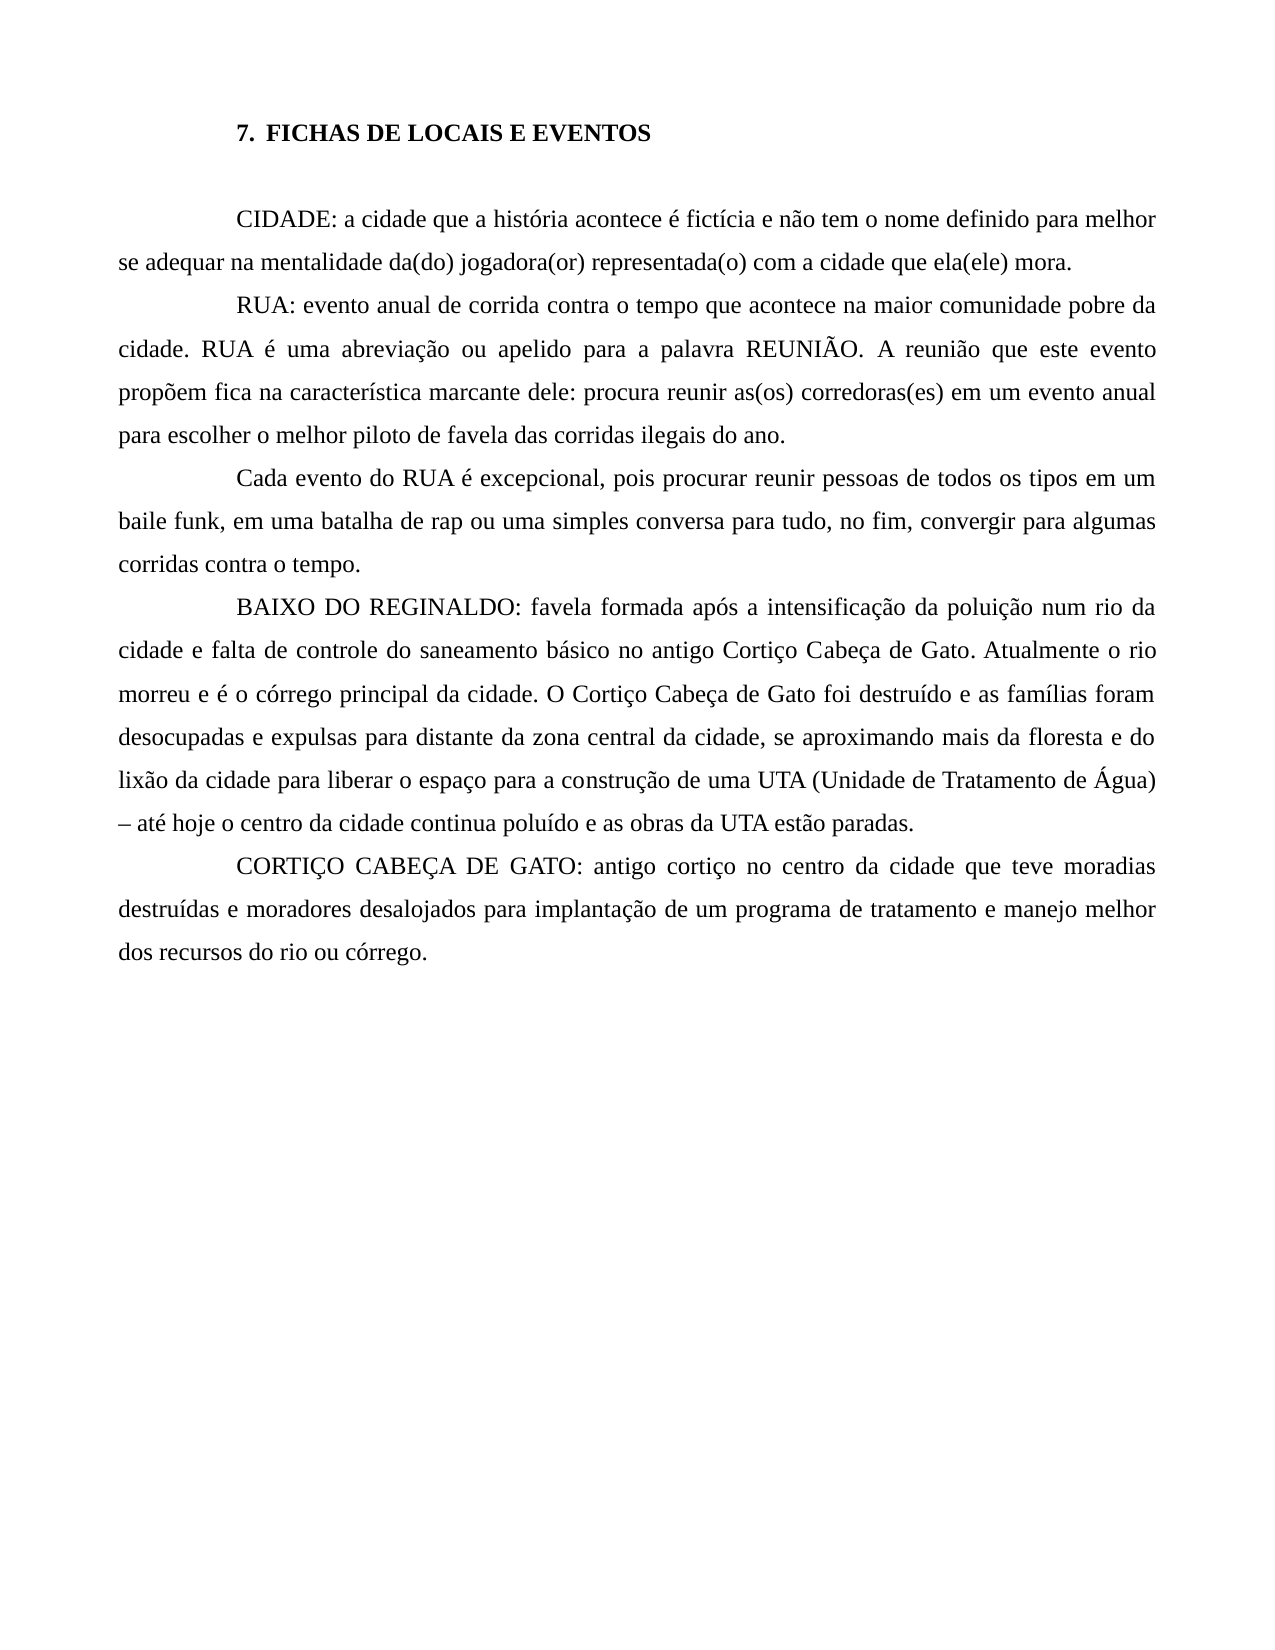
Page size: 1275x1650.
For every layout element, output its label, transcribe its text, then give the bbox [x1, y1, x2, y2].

text BAIXO DO REGINALDO: favela formada após a intensificação da poluição num rio da cidade e falta de controle do saneamento básico no antigo Cortiço Cabeça de Gato. Atualmente o rio morreu e é o córrego principal da cidade. O Cortiço Cabeça de Gato foi destruído e as famílias foram desocupadas e expulsas para distante da zona central da cidade, se aproximando mais da floresta e do lixão da cidade para liberar o espaço para a construção de uma UTA (Unidade de Tratamento de Água) – até hoje o centro da cidade continua poluído e as obras da UTA estão paradas. [118, 592, 1157, 837]
text Cada evento do RUA é excepcional, pois procurar reunir pessoas de todos os tipos em um baile funk, em uma batalha de rap ou uma simples conversa para tudo, no fim, convergir para algumas corridas contra o tempo. [118, 463, 1157, 578]
text CORTIÇO CABEÇA DE GATO: antigo cortiço no centro da cidade que teve moradias destruídas e moradores desalojados para implantação de um programa de tratamento e manejo melhor dos recursos do rio ou córrego. [118, 851, 1157, 966]
text RUA: evento anual de corrida contra o tempo que acontece na maior comunidade pobre da cidade. RUA é uma abreviação ou apelido para a palavra REUNIÃO. A reunião que este evento propõem fica na característica marcante dele: procura reunir as(os) corredoras(es) em um evento anual para escolher o melhor piloto de favela das corridas ilegais do ano. [118, 291, 1157, 449]
list FICHAS DE LOCAIS E EVENTOS [118, 118, 1157, 147]
text CIDADE: a cidade que a história acontece é fictícia e não tem o nome definido para melhor se adequar na mentalidade da(do) jogadora(or) representada(o) com a cidade que ela(ele) mora. [118, 204, 1157, 276]
